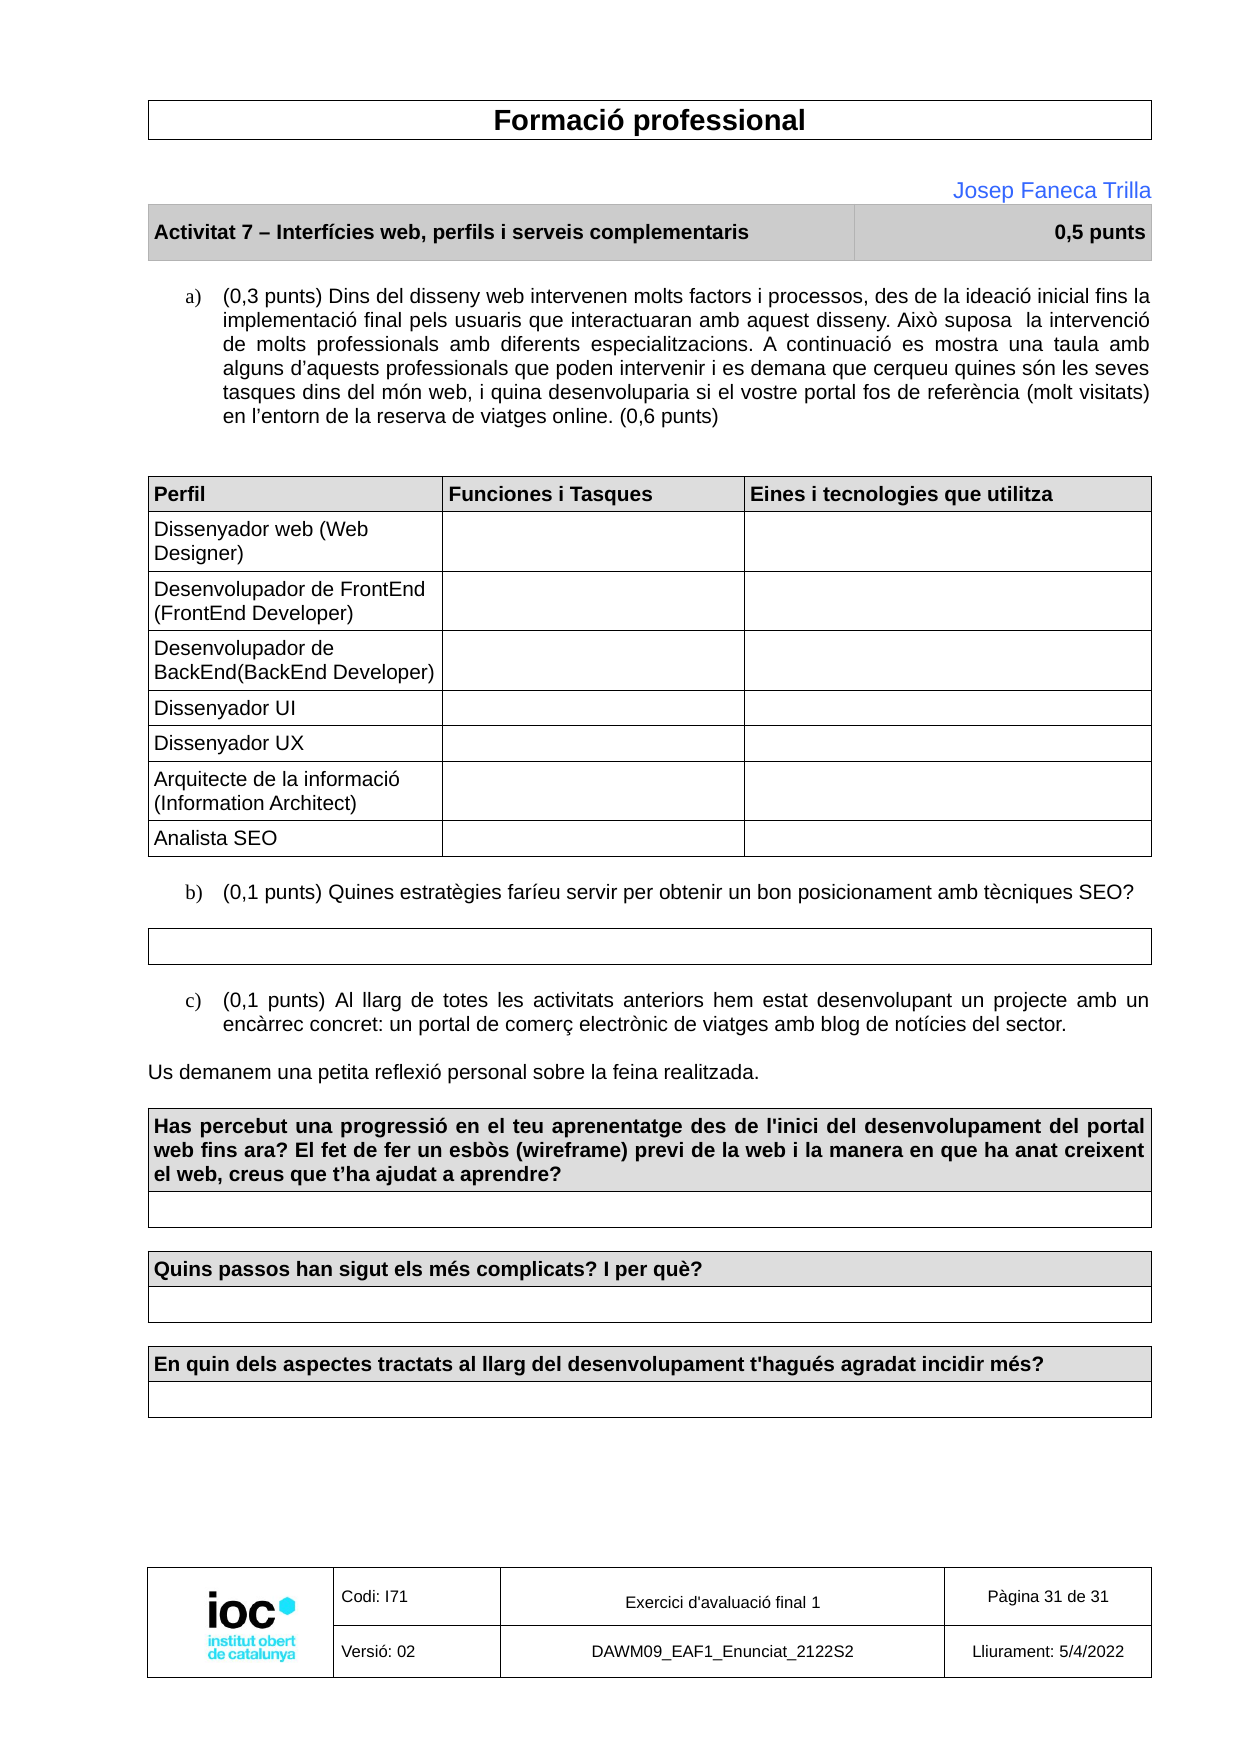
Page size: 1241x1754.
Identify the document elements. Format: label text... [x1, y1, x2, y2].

table_header Quins passos han sigut els més complicats? I per què? [149, 1252, 1151, 1286]
table_header [149, 929, 1151, 963]
table_cell [745, 631, 1151, 690]
table_cell Desenvolupador de FrontEnd (FrontEnd Developer) [149, 572, 442, 630]
table_cell [745, 512, 1151, 571]
table_cell [443, 726, 744, 761]
list (0,3 punts) Dins del disseny web intervenen molts factors i processos, des de la ideació inicial fins la implementació final pels usuaris que interactuaran amb aquest disseny. Això suposa la intervenció de molts professionals amb diferents especialitzacions. A continuació es mostra una taula amb alguns d’aquests professionals que poden intervenir i es demana que cerqueu quines són les seves tasques dins del món web, i quina desenvoluparia si el vostre portal fos de referència (molt visitats) en l’entorn de la reserva de viatges online. (0,6 punts) [185, 284, 1151, 428]
table_header 0,5 punts [855, 205, 1151, 260]
table_cell [443, 762, 744, 820]
list (0,1 punts) Al llarg de totes les activitats anteriors hem estat desenvolupant un projecte amb un encàrrec concret: un portal de comerç electrònic de viatges amb blog de notícies del sector. [185, 988, 1151, 1036]
table_cell Arquitecte de la informació (Information Architect) [149, 762, 442, 820]
table_header En quin dels aspectes tractats al llarg del desenvolupament t'hagués agradat incidir més? [149, 1347, 1151, 1381]
table_header Perfil [149, 477, 442, 511]
picture [195, 1577, 309, 1673]
table_cell [443, 631, 744, 690]
table_header Activitat 7 – Interfícies web, perfils i serveis complementaris [149, 205, 854, 260]
table_cell [745, 691, 1151, 725]
table_cell [443, 691, 744, 725]
table_header Funciones i Tasques [443, 477, 744, 511]
text Us demanem una petita reflexió personal sobre la feina realitzada. [148, 1060, 1151, 1084]
table_cell [745, 572, 1151, 630]
table_cell Dissenyador UI [149, 691, 442, 725]
table_header Eines i tecnologies que utilitza [745, 477, 1151, 511]
table_cell [443, 572, 744, 630]
table_header Has percebut una progressió en el teu aprenentatge des de l'inici del desenvolupament del portal web fins ara? El fet de fer un esbòs (wireframe) previ de la web i la manera en que ha anat creixent el web, creus que t’ha ajudat a aprendre? [149, 1109, 1151, 1191]
table_cell [443, 512, 744, 571]
table_cell Analista SEO [149, 821, 442, 856]
table_cell [149, 1287, 1151, 1322]
table_cell [745, 762, 1151, 820]
table_cell [745, 726, 1151, 761]
table_cell [149, 1192, 1151, 1227]
table_cell Dissenyador web (Web Designer) [149, 512, 442, 571]
table_cell [149, 1382, 1151, 1417]
list (0,1 punts) Quines estratègies faríeu servir per obtenir un bon posicionament amb tècniques SEO? [185, 880, 1151, 904]
table_cell Desenvolupador de BackEnd(BackEnd Developer) [149, 631, 442, 690]
table_cell Dissenyador UX [149, 726, 442, 761]
table_cell [745, 821, 1151, 856]
table_cell [443, 821, 744, 856]
